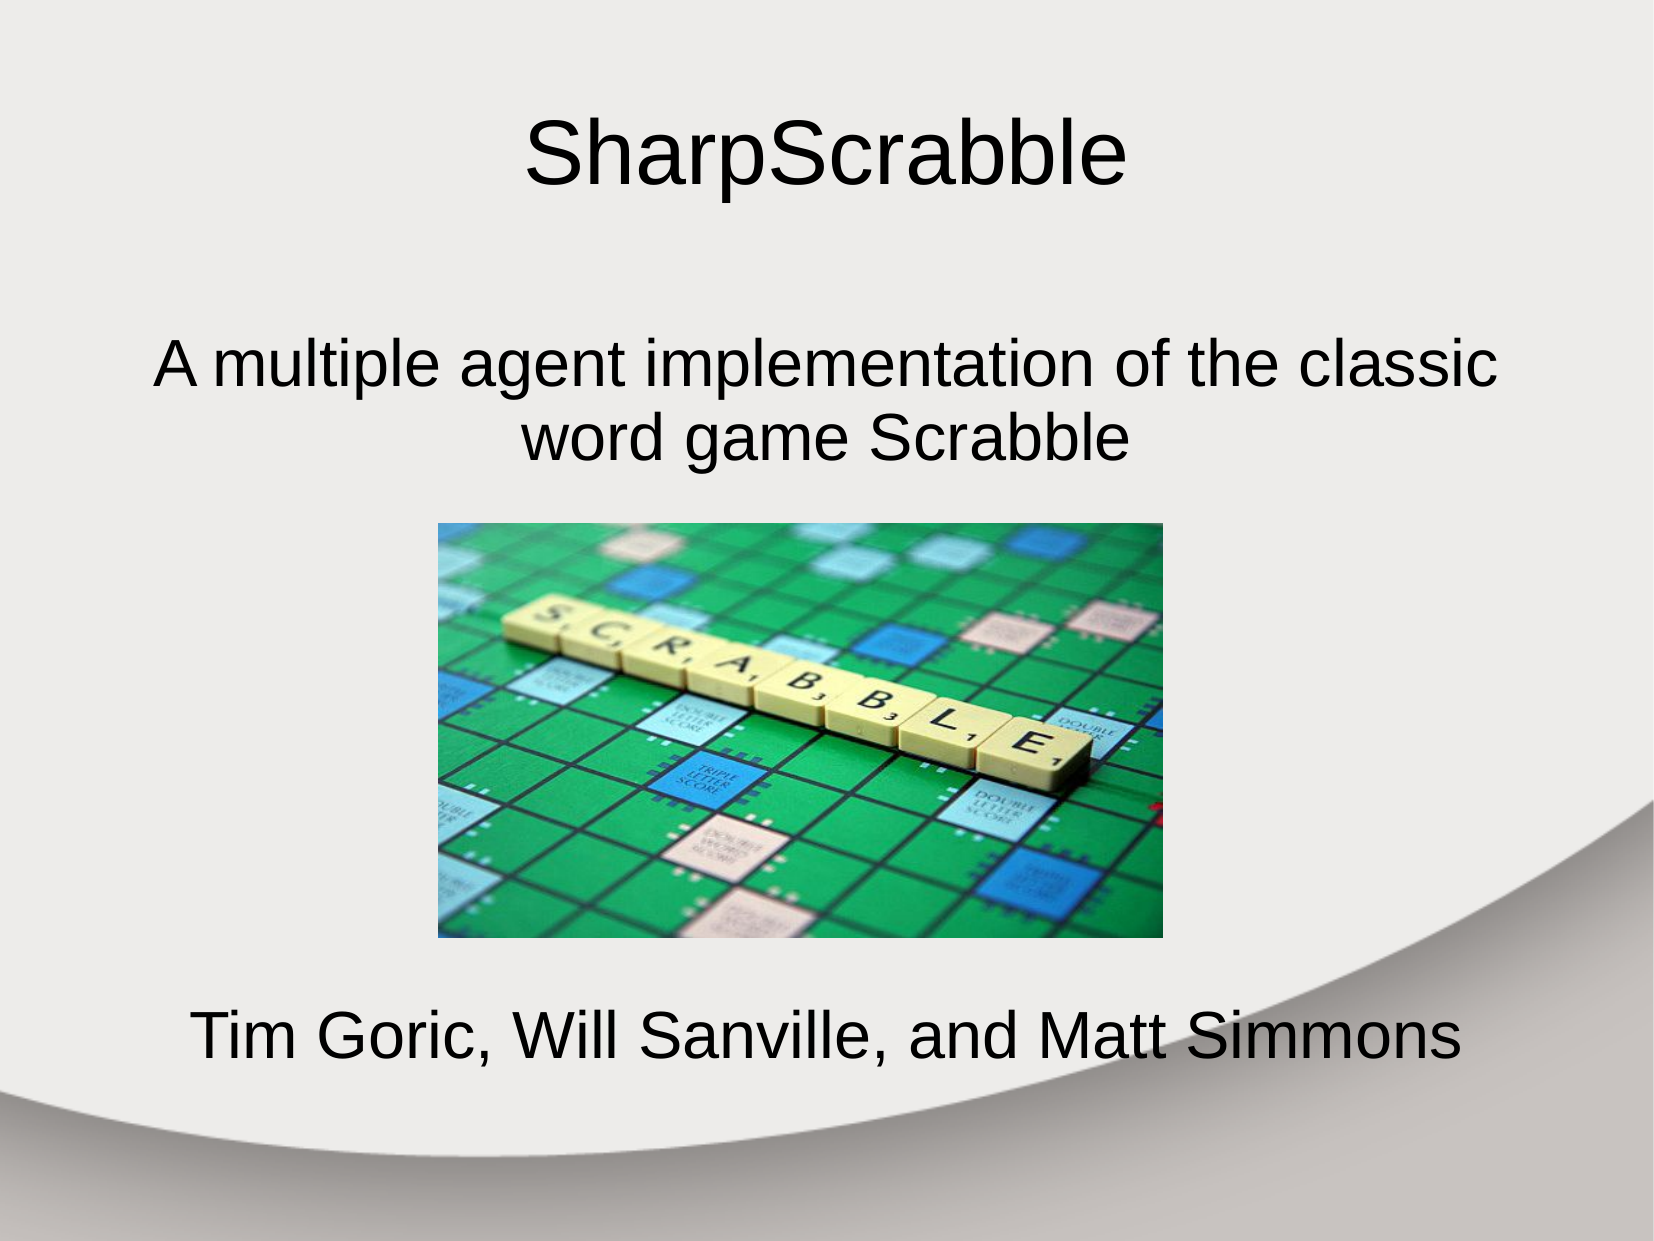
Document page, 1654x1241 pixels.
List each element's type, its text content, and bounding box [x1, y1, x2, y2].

picture [0, 0, 1654, 1241]
title SharpScrabble [82, 56, 1571, 250]
subtitle A multiple agent implementation of the classic word game Scrabble Tim Goric, Will Sanville, and Matt Simmons [82, 297, 1571, 1102]
